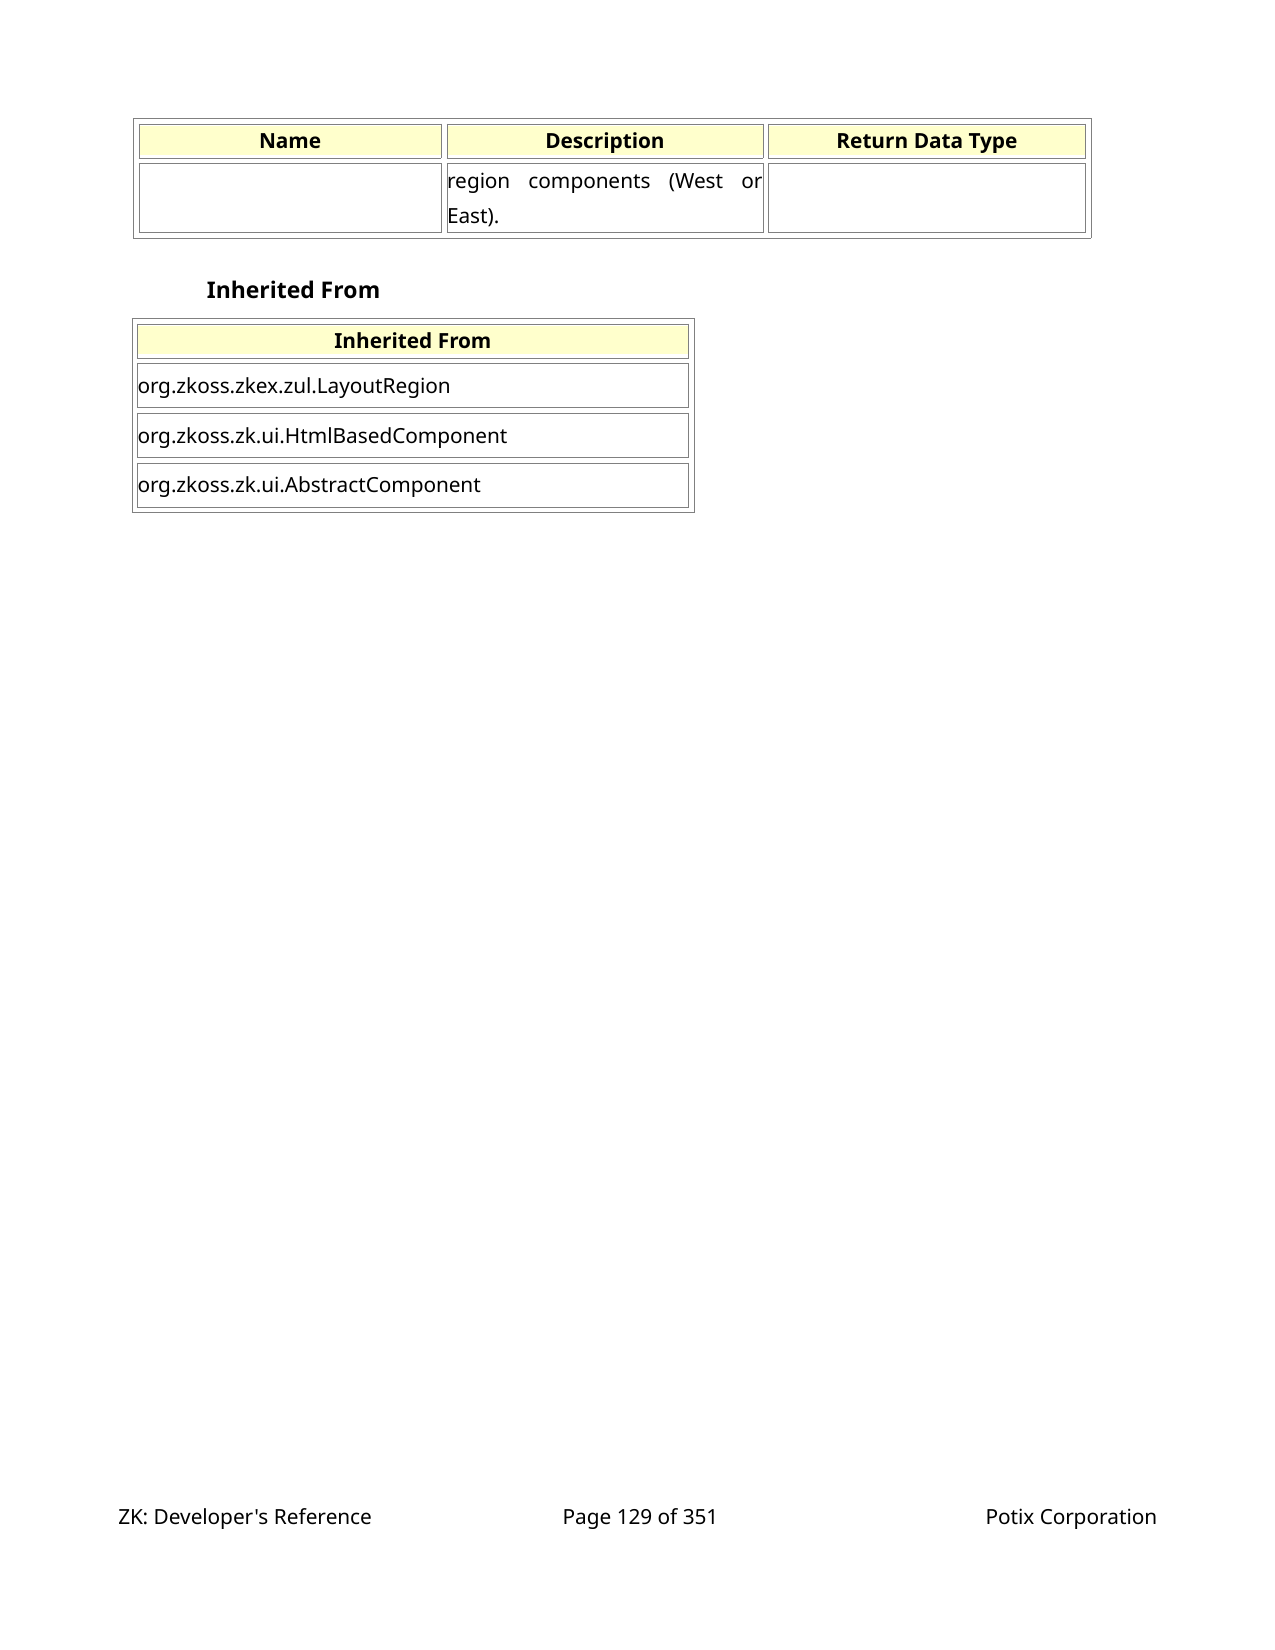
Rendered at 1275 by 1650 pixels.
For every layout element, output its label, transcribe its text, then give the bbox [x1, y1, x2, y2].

table_cell org.zkoss.zk.ui.HtmlBasedComponent [134, 407, 691, 457]
subtitle Inherited From [207, 274, 1157, 306]
table_cell org.zkoss.zkex.zul.LayoutRegion [134, 358, 691, 407]
table_cell [136, 158, 444, 232]
table_header Name [136, 119, 444, 158]
table_cell region components (West or East). [444, 158, 766, 232]
table_header Return Data Type [766, 119, 1088, 158]
table_cell org.zkoss.zk.ui.AbstractComponent [134, 457, 691, 507]
table_cell [766, 158, 1088, 232]
table_header Description [444, 119, 766, 158]
table_header Inherited From [134, 319, 691, 357]
